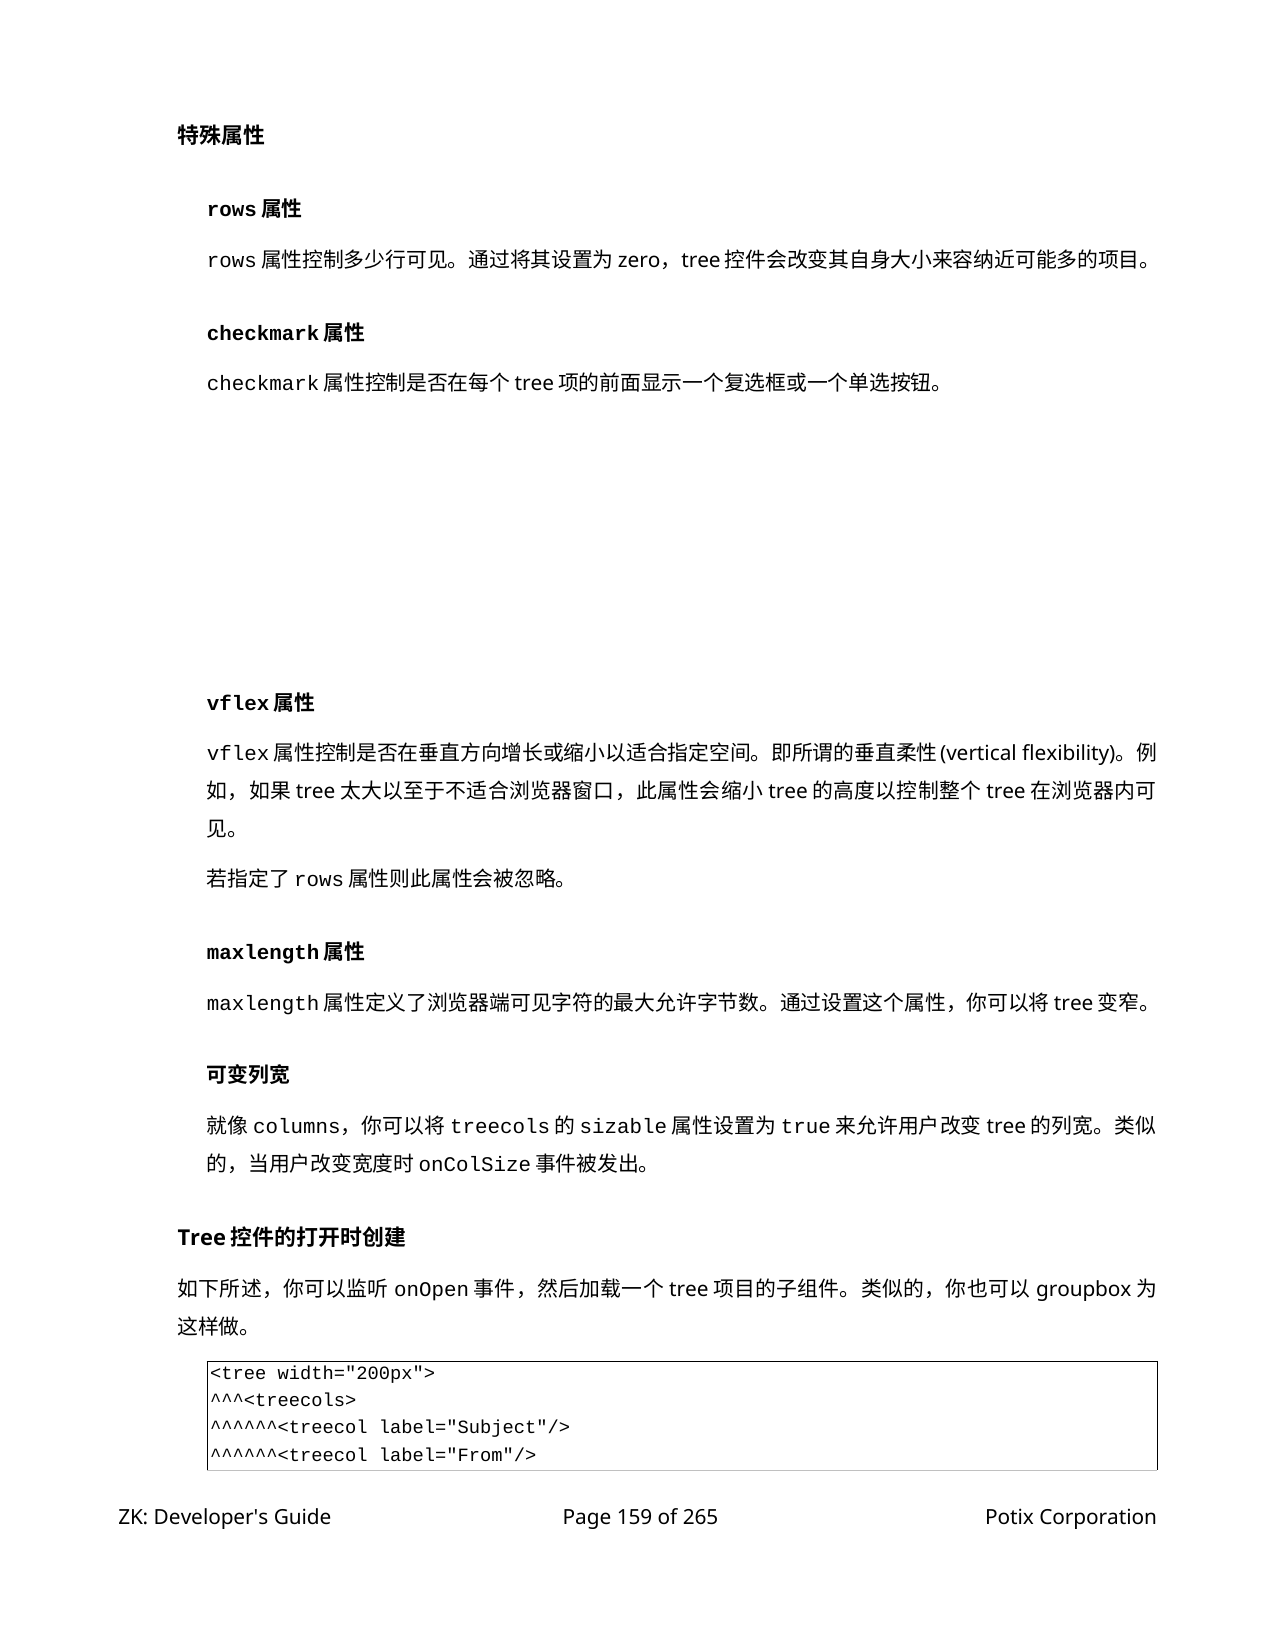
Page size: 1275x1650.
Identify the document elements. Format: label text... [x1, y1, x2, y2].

text ^^^^^^<treecol label="From"/> [208, 1442, 1157, 1470]
text 若指定了rows属性则此属性会被忽略。 [207, 863, 1157, 893]
text rows属性控制多少行可见。通过将其设置为zero，tree控件会改变其自身大小来容纳近可能多的项目。 [207, 243, 1157, 273]
subtitle Tree控件的打开时创建 [177, 1220, 1157, 1252]
text <tree width="200px"> [208, 1362, 1157, 1385]
text ^^^<treecols> [208, 1388, 1157, 1412]
text maxlength属性定义了浏览器端可见字符的最大允许字节数。通过设置这个属性，你可以将tree变窄。 [207, 986, 1157, 1016]
text vflex属性控制是否在垂直方向增长或缩小以适合指定空间。即所谓的垂直柔性(vertical flexibility)。例如，如果tree太大以至于不适合浏览器窗口，此属性会缩小tree的高度以控制整个tree在浏览器内可见。 [207, 737, 1157, 842]
subtitle rows属性 [207, 192, 1157, 223]
subtitle checkmark属性 [207, 316, 1157, 346]
subtitle 特殊属性 [177, 118, 1157, 150]
text checkmark属性控制是否在每个tree项的前面显示一个复选框或一个单选按钮。 [207, 367, 1157, 397]
text 如下所述，你可以监听onOpen事件，然后加载一个tree项目的子组件。类似的，你也可以groupbox为这样做。 [177, 1272, 1157, 1340]
text 就像columns，你可以将treecols的sizable属性设置为true来允许用户改变tree的列宽。类似的，当用户改变宽度时onColSize事件被发出。 [207, 1109, 1157, 1177]
text ^^^^^^<treecol label="Subject"/> [208, 1415, 1157, 1439]
subtitle maxlength属性 [207, 935, 1157, 966]
subtitle vflex属性 [207, 686, 1157, 716]
subtitle 可变列宽 [207, 1059, 1157, 1089]
